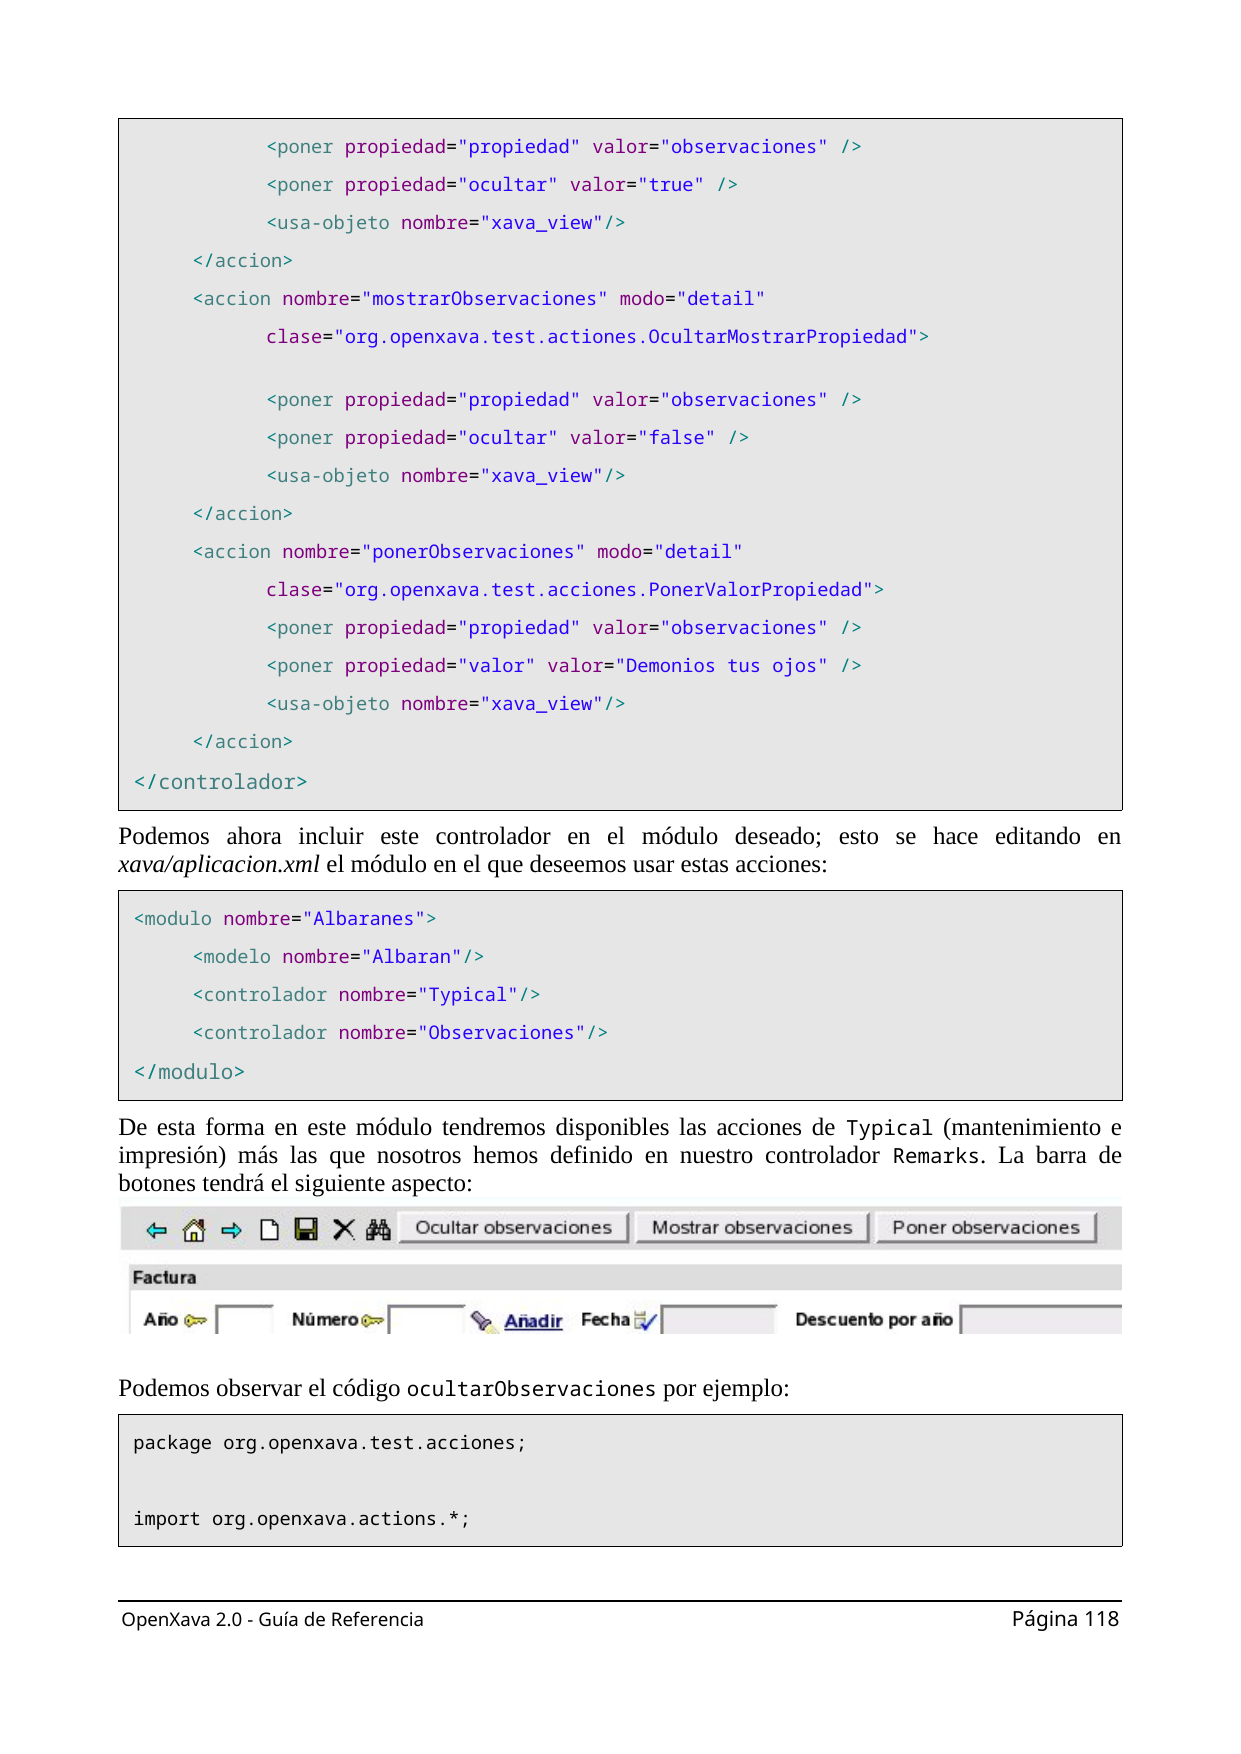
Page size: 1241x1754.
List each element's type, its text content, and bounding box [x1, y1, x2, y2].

text Podemos ahora incluir este controlador en el módulo deseado; esto se hace editando en xava/aplicacion.xml el módulo en el que deseemos usar estas acciones: [118, 822, 1122, 878]
text <accion nombre="ponerObservaciones" modo="detail" [119, 524, 1122, 562]
text Podemos observar el código ocultarObservaciones por ejemplo: [118, 1374, 1122, 1402]
text import org.openxava.actions.*; [119, 1490, 1122, 1546]
text <modulo nombre="Albaranes"> [119, 891, 1122, 928]
text package org.openxava.test.acciones; [119, 1415, 1122, 1452]
text <usa-objeto nombre="xava_view"/> [119, 676, 1122, 714]
text <poner propiedad="valor" valor="Demonios tus ojos" /> [119, 638, 1122, 676]
text clase="org.openxava.test.acciones.PonerValorPropiedad"> [119, 562, 1122, 600]
picture [118, 1197, 1122, 1334]
text clase="org.openxava.test.actiones.OcultarMostrarPropiedad"> [119, 308, 1122, 372]
text <controlador nombre="Observaciones"/> [119, 1004, 1122, 1042]
text <poner propiedad="ocultar" valor="false" /> [119, 410, 1122, 448]
text </modulo> [119, 1042, 1122, 1100]
text <usa-objeto nombre="xava_view"/> [119, 194, 1122, 232]
text De esta forma en este módulo tendremos disponibles las acciones de Typical (mantenimiento e impresión) más las que nosotros hemos definido en nuestro controlador Remarks. La barra de botones tendrá el siguiente aspecto: [118, 1113, 1122, 1197]
text <poner propiedad="ocultar" valor="true" /> [119, 156, 1122, 194]
text <controlador nombre="Typical"/> [119, 966, 1122, 1004]
text </controlador> [119, 752, 1122, 810]
text <accion nombre="mostrarObservaciones" modo="detail" [119, 270, 1122, 308]
text <poner propiedad="propiedad" valor="observaciones" /> [119, 372, 1122, 410]
text </accion> [119, 714, 1122, 752]
text </accion> [119, 486, 1122, 524]
text <usa-objeto nombre="xava_view"/> [119, 448, 1122, 486]
text <modelo nombre="Albaran"/> [119, 928, 1122, 966]
text <poner propiedad="propiedad" valor="observaciones" /> [119, 600, 1122, 638]
text <poner propiedad="propiedad" valor="observaciones" /> [119, 119, 1122, 156]
text </accion> [119, 232, 1122, 270]
